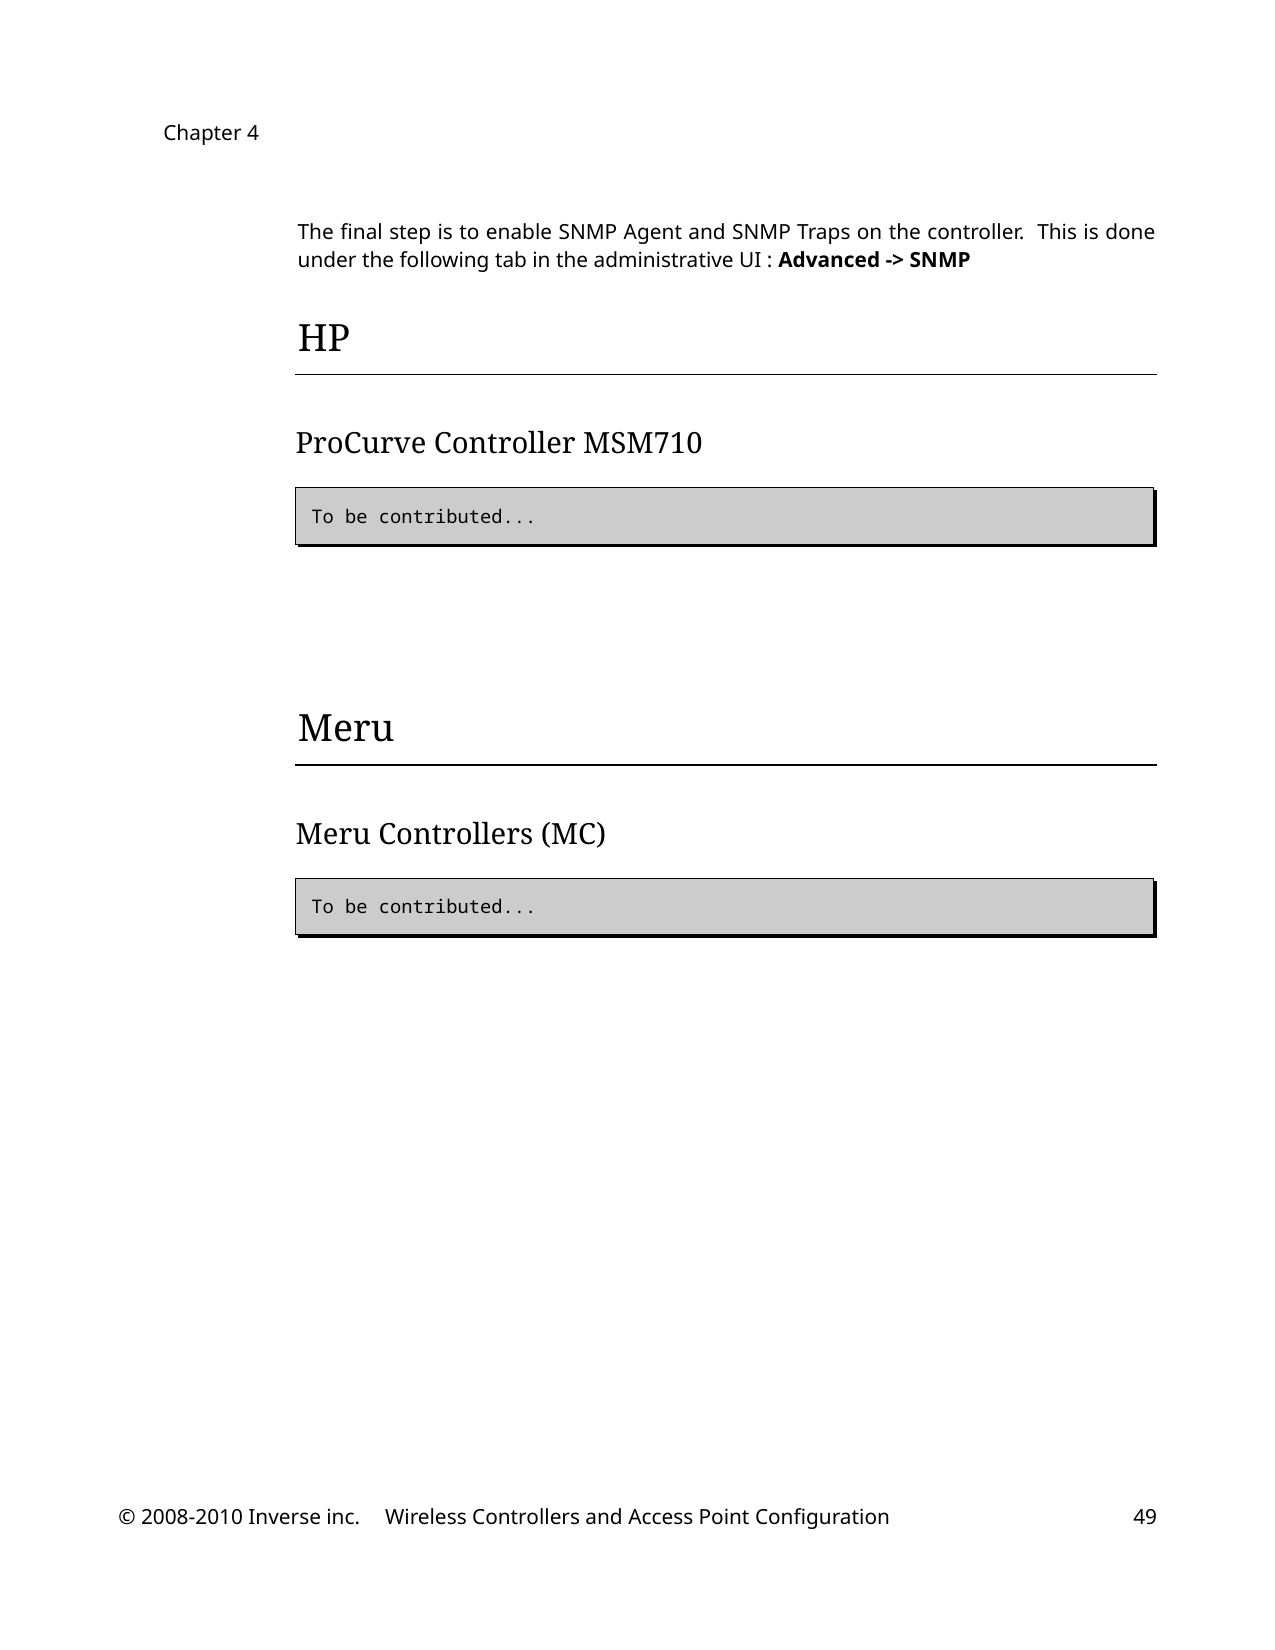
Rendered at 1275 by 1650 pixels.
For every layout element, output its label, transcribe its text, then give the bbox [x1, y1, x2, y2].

list The final step is to enable SNMP Agent and SNMP Traps on the controller. This is done under the following tab in the administrative UI : Advanced -> SNMP [297, 217, 1157, 274]
text To be contributed... [296, 879, 1153, 934]
subtitle ProCurve Controller MSM710 [295, 423, 1157, 462]
subtitle Meru Controllers (MC) [295, 813, 1157, 853]
subtitle HP [295, 311, 1157, 374]
subtitle Meru [295, 702, 1157, 764]
text To be contributed... [296, 488, 1153, 544]
